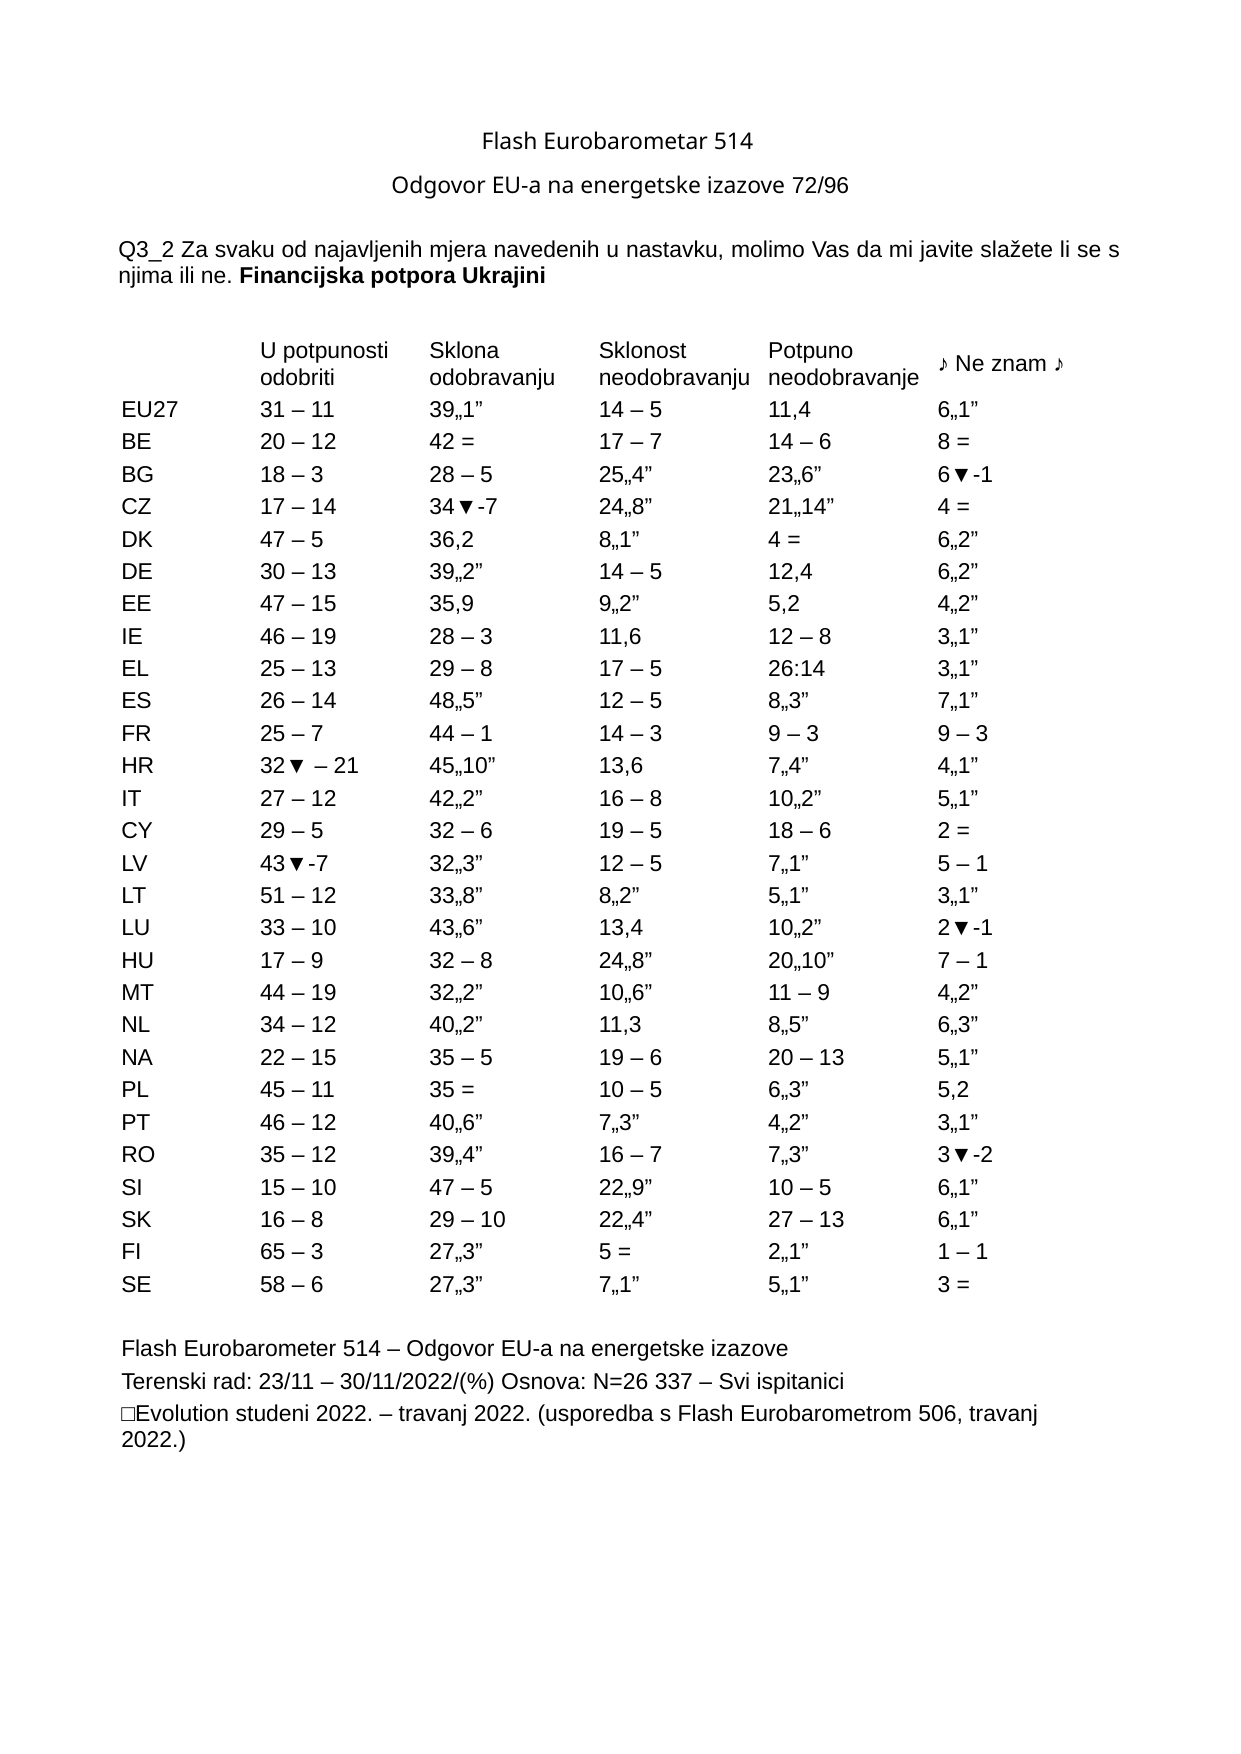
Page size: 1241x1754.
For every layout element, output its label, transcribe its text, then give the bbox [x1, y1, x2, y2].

table_cell 7„1” [596, 1268, 765, 1300]
table_cell 5„1” [765, 1268, 934, 1300]
table_cell EE [118, 587, 257, 620]
table_cell 58 – 6 [257, 1268, 426, 1300]
table_cell 6„2” [934, 555, 1104, 587]
table_cell 17 – 14 [257, 490, 426, 522]
table_cell 39„2” [426, 555, 596, 587]
table_cell 6„1” [934, 1170, 1104, 1203]
table_cell 47 – 5 [426, 1170, 596, 1203]
table_cell 39„4” [426, 1138, 596, 1170]
table_cell 22 – 15 [257, 1041, 426, 1073]
table_cell 36,2 [426, 523, 596, 555]
table_cell 4 = [765, 523, 934, 555]
table_cell 32„3” [426, 846, 596, 879]
table_cell 40„6” [426, 1106, 596, 1138]
table_cell 8„1” [596, 523, 765, 555]
table_cell 9 – 3 [765, 717, 934, 749]
table_cell 14 – 5 [596, 393, 765, 425]
table_cell 6▼-1 [934, 458, 1104, 490]
table_header Sklona odobravanju [426, 334, 596, 393]
table_cell LU [118, 911, 257, 944]
table_cell 46 – 12 [257, 1106, 426, 1138]
table_cell 16 – 7 [596, 1138, 765, 1170]
table_cell 4 = [934, 490, 1104, 522]
table_cell 30 – 13 [257, 555, 426, 587]
table_cell 24„8” [596, 490, 765, 522]
table_cell 12,4 [765, 555, 934, 587]
table_cell 6„2” [934, 523, 1104, 555]
table_cell 10„2” [765, 782, 934, 814]
table_cell 28 – 5 [426, 458, 596, 490]
table_cell 65 – 3 [257, 1235, 426, 1268]
table_cell 45 – 11 [257, 1073, 426, 1106]
table_cell [765, 1300, 934, 1332]
table_cell SE [118, 1268, 257, 1300]
table_cell 4„2” [934, 587, 1104, 620]
table_cell 39„1” [426, 393, 596, 425]
table_cell 8„2” [596, 879, 765, 911]
table_cell 12 – 5 [596, 846, 765, 879]
table_cell 5„1” [765, 879, 934, 911]
table_cell 33 – 10 [257, 911, 426, 944]
table_cell 28 – 3 [426, 620, 596, 652]
table_cell CZ [118, 490, 257, 522]
table_cell [426, 1300, 596, 1332]
table_cell 31 – 11 [257, 393, 426, 425]
text Q3_2 Za svaku od najavljenih mjera navedenih u nastavku, molimo Vas da mi javite slažete li se s njima ili ne. Financijska potpora Ukrajini [118, 236, 1122, 289]
table_cell 1 – 1 [934, 1235, 1104, 1268]
table_cell HU [118, 944, 257, 976]
table_cell 18 – 3 [257, 458, 426, 490]
table_cell 18 – 6 [765, 814, 934, 846]
table_cell SK [118, 1203, 257, 1235]
table_cell 6„1” [934, 1203, 1104, 1235]
table_cell 6„3” [934, 1009, 1104, 1041]
table_cell FI [118, 1235, 257, 1268]
table_cell 7„3” [765, 1138, 934, 1170]
table_cell 43▼-7 [257, 846, 426, 879]
table_cell IE [118, 620, 257, 652]
table_cell 29 – 8 [426, 652, 596, 684]
table_cell EU27 [118, 393, 257, 425]
table_cell 4„1” [934, 749, 1104, 782]
table_cell 29 – 10 [426, 1203, 596, 1235]
table_cell [934, 1300, 1104, 1332]
table_cell Flash Eurobarometer 514 – Odgovor EU-a na energetske izazove [118, 1333, 1104, 1365]
table_cell 26 – 14 [257, 685, 426, 717]
table_cell 20 – 12 [257, 425, 426, 458]
table_cell DK [118, 523, 257, 555]
table_cell 32„2” [426, 976, 596, 1008]
table_cell 47 – 5 [257, 523, 426, 555]
table_cell 3„1” [934, 1106, 1104, 1138]
table_cell 7„1” [934, 685, 1104, 717]
table_cell 10 – 5 [596, 1073, 765, 1106]
table_cell 45„10” [426, 749, 596, 782]
table_cell 8 = [934, 425, 1104, 458]
table_cell 2▼-1 [934, 911, 1104, 944]
table_cell 17 – 5 [596, 652, 765, 684]
table_cell 51 – 12 [257, 879, 426, 911]
table_cell RO [118, 1138, 257, 1170]
table_cell 34▼-7 [426, 490, 596, 522]
table_cell HR [118, 749, 257, 782]
table_cell 9„2” [596, 587, 765, 620]
table_cell 21„14” [765, 490, 934, 522]
table_cell 16 – 8 [257, 1203, 426, 1235]
table_cell 5„1” [934, 782, 1104, 814]
table_cell 5,2 [934, 1073, 1104, 1106]
table_cell 13,6 [596, 749, 765, 782]
table_cell 35 – 5 [426, 1041, 596, 1073]
table_header ♪ Ne znam ♪ [934, 334, 1104, 393]
table_cell NL [118, 1009, 257, 1041]
table_cell 5„1” [934, 1041, 1104, 1073]
table_cell 11,6 [596, 620, 765, 652]
table_cell 35 – 12 [257, 1138, 426, 1170]
table_cell 19 – 6 [596, 1041, 765, 1073]
table_cell LT [118, 879, 257, 911]
table_header Sklonost neodobravanju [596, 334, 765, 393]
table_cell 3▼-2 [934, 1138, 1104, 1170]
table_cell EL [118, 652, 257, 684]
table_cell 43„6” [426, 911, 596, 944]
table_cell □Evolution studeni 2022. – travanj 2022. (usporedba s Flash Eurobarometrom 506, travanj 2022.) [118, 1397, 1104, 1456]
table_cell 29 – 5 [257, 814, 426, 846]
table_cell MT [118, 976, 257, 1008]
table_cell 27„3” [426, 1268, 596, 1300]
table_cell 20 – 13 [765, 1041, 934, 1073]
table_cell 6„3” [765, 1073, 934, 1106]
table_cell BE [118, 425, 257, 458]
table_cell 12 – 8 [765, 620, 934, 652]
table_cell 35 = [426, 1073, 596, 1106]
table_cell 10„2” [765, 911, 934, 944]
table_cell FR [118, 717, 257, 749]
table_cell LV [118, 846, 257, 879]
table_cell 5 = [596, 1235, 765, 1268]
table_cell 33„8” [426, 879, 596, 911]
table_cell 27 – 13 [765, 1203, 934, 1235]
table_cell 25„4” [596, 458, 765, 490]
table_header U potpunosti odobriti [257, 334, 426, 393]
table_cell [118, 1300, 257, 1332]
table_cell 10 – 5 [765, 1170, 934, 1203]
table_cell 32 – 6 [426, 814, 596, 846]
table_cell 8„3” [765, 685, 934, 717]
table_cell 35,9 [426, 587, 596, 620]
table_cell 14 – 3 [596, 717, 765, 749]
table_cell 14 – 5 [596, 555, 765, 587]
table_cell 15 – 10 [257, 1170, 426, 1203]
table_cell 7 – 1 [934, 944, 1104, 976]
table_cell 32▼ – 21 [257, 749, 426, 782]
table_cell 44 – 1 [426, 717, 596, 749]
table_cell CY [118, 814, 257, 846]
table_cell 20„10” [765, 944, 934, 976]
table_header [118, 334, 257, 393]
table_cell [257, 1300, 426, 1332]
table_cell 47 – 15 [257, 587, 426, 620]
table_cell 11,3 [596, 1009, 765, 1041]
table_cell 34 – 12 [257, 1009, 426, 1041]
table_cell 7„1” [765, 846, 934, 879]
table_cell 27 – 12 [257, 782, 426, 814]
table_cell 3 = [934, 1268, 1104, 1300]
table_cell 3„1” [934, 620, 1104, 652]
table_cell 24„8” [596, 944, 765, 976]
table_cell 3„1” [934, 652, 1104, 684]
table_cell 4„2” [765, 1106, 934, 1138]
table_cell 19 – 5 [596, 814, 765, 846]
table_cell 7„3” [596, 1106, 765, 1138]
table_cell 13,4 [596, 911, 765, 944]
table_cell DE [118, 555, 257, 587]
table_cell NA [118, 1041, 257, 1073]
table_cell 14 – 6 [765, 425, 934, 458]
table_cell 5,2 [765, 587, 934, 620]
table_cell 6„1” [934, 393, 1104, 425]
table_header Potpuno neodobravanje [765, 334, 934, 393]
table_cell 42„2” [426, 782, 596, 814]
table_cell BG [118, 458, 257, 490]
table_cell 17 – 7 [596, 425, 765, 458]
table_cell 11,4 [765, 393, 934, 425]
table_cell 11 – 9 [765, 976, 934, 1008]
table_cell PT [118, 1106, 257, 1138]
table_cell 7„4” [765, 749, 934, 782]
table_cell 12 – 5 [596, 685, 765, 717]
table_cell Terenski rad: 23/11 – 30/11/2022/(%) Osnova: N=26 337 – Svi ispitanici [118, 1365, 1104, 1397]
table_cell 26:14 [765, 652, 934, 684]
table_cell IT [118, 782, 257, 814]
table_cell 2 = [934, 814, 1104, 846]
table_cell 9 – 3 [934, 717, 1104, 749]
table_cell 27„3” [426, 1235, 596, 1268]
table_cell 22„9” [596, 1170, 765, 1203]
table_cell 44 – 19 [257, 976, 426, 1008]
table_cell 23„6” [765, 458, 934, 490]
table_cell 32 – 8 [426, 944, 596, 976]
table_cell 48„5” [426, 685, 596, 717]
table_cell ES [118, 685, 257, 717]
table_cell 5 – 1 [934, 846, 1104, 879]
table_cell 17 – 9 [257, 944, 426, 976]
table_cell 2„1” [765, 1235, 934, 1268]
table_cell 16 – 8 [596, 782, 765, 814]
table_cell 3„1” [934, 879, 1104, 911]
table_cell 25 – 7 [257, 717, 426, 749]
table_cell PL [118, 1073, 257, 1106]
table_cell 40„2” [426, 1009, 596, 1041]
table_cell 46 – 19 [257, 620, 426, 652]
table_cell SI [118, 1170, 257, 1203]
table_cell 8„5” [765, 1009, 934, 1041]
table_cell 10„6” [596, 976, 765, 1008]
table_cell [596, 1300, 765, 1332]
table_cell 4„2” [934, 976, 1104, 1008]
table_cell 25 – 13 [257, 652, 426, 684]
table_cell 22„4” [596, 1203, 765, 1235]
table_cell 42 = [426, 425, 596, 458]
